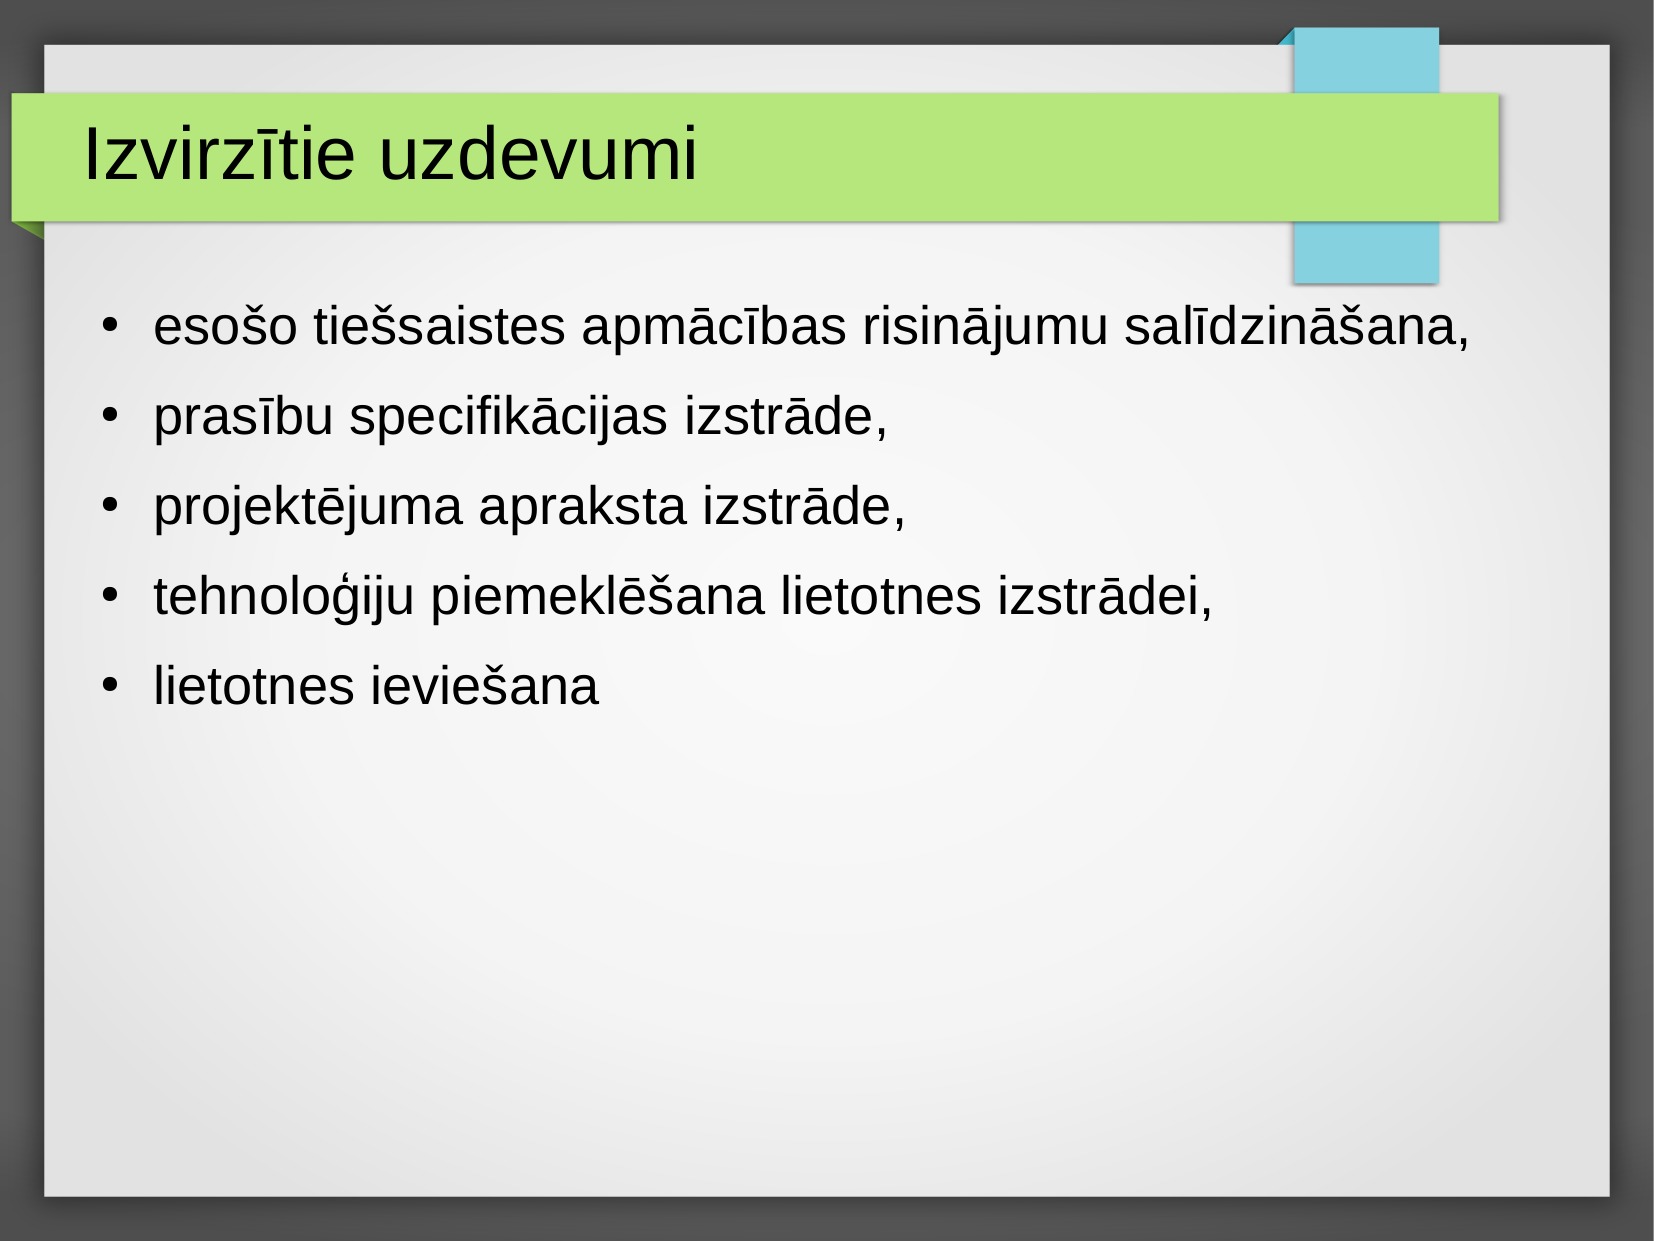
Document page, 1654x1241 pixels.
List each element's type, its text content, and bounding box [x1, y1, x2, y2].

picture [0, 0, 1654, 1241]
title Izvirzītie uzdevumi [82, 94, 1264, 213]
list esošo tiešsaistes apmācības risinājumu salīdzināšana, prasību specifikācijas izstrāde, projektējuma apraksta izstrāde, tehnoloģiju piemeklēšana lietotnes izstrādei, lietotnes ieviešana [82, 295, 1571, 1015]
